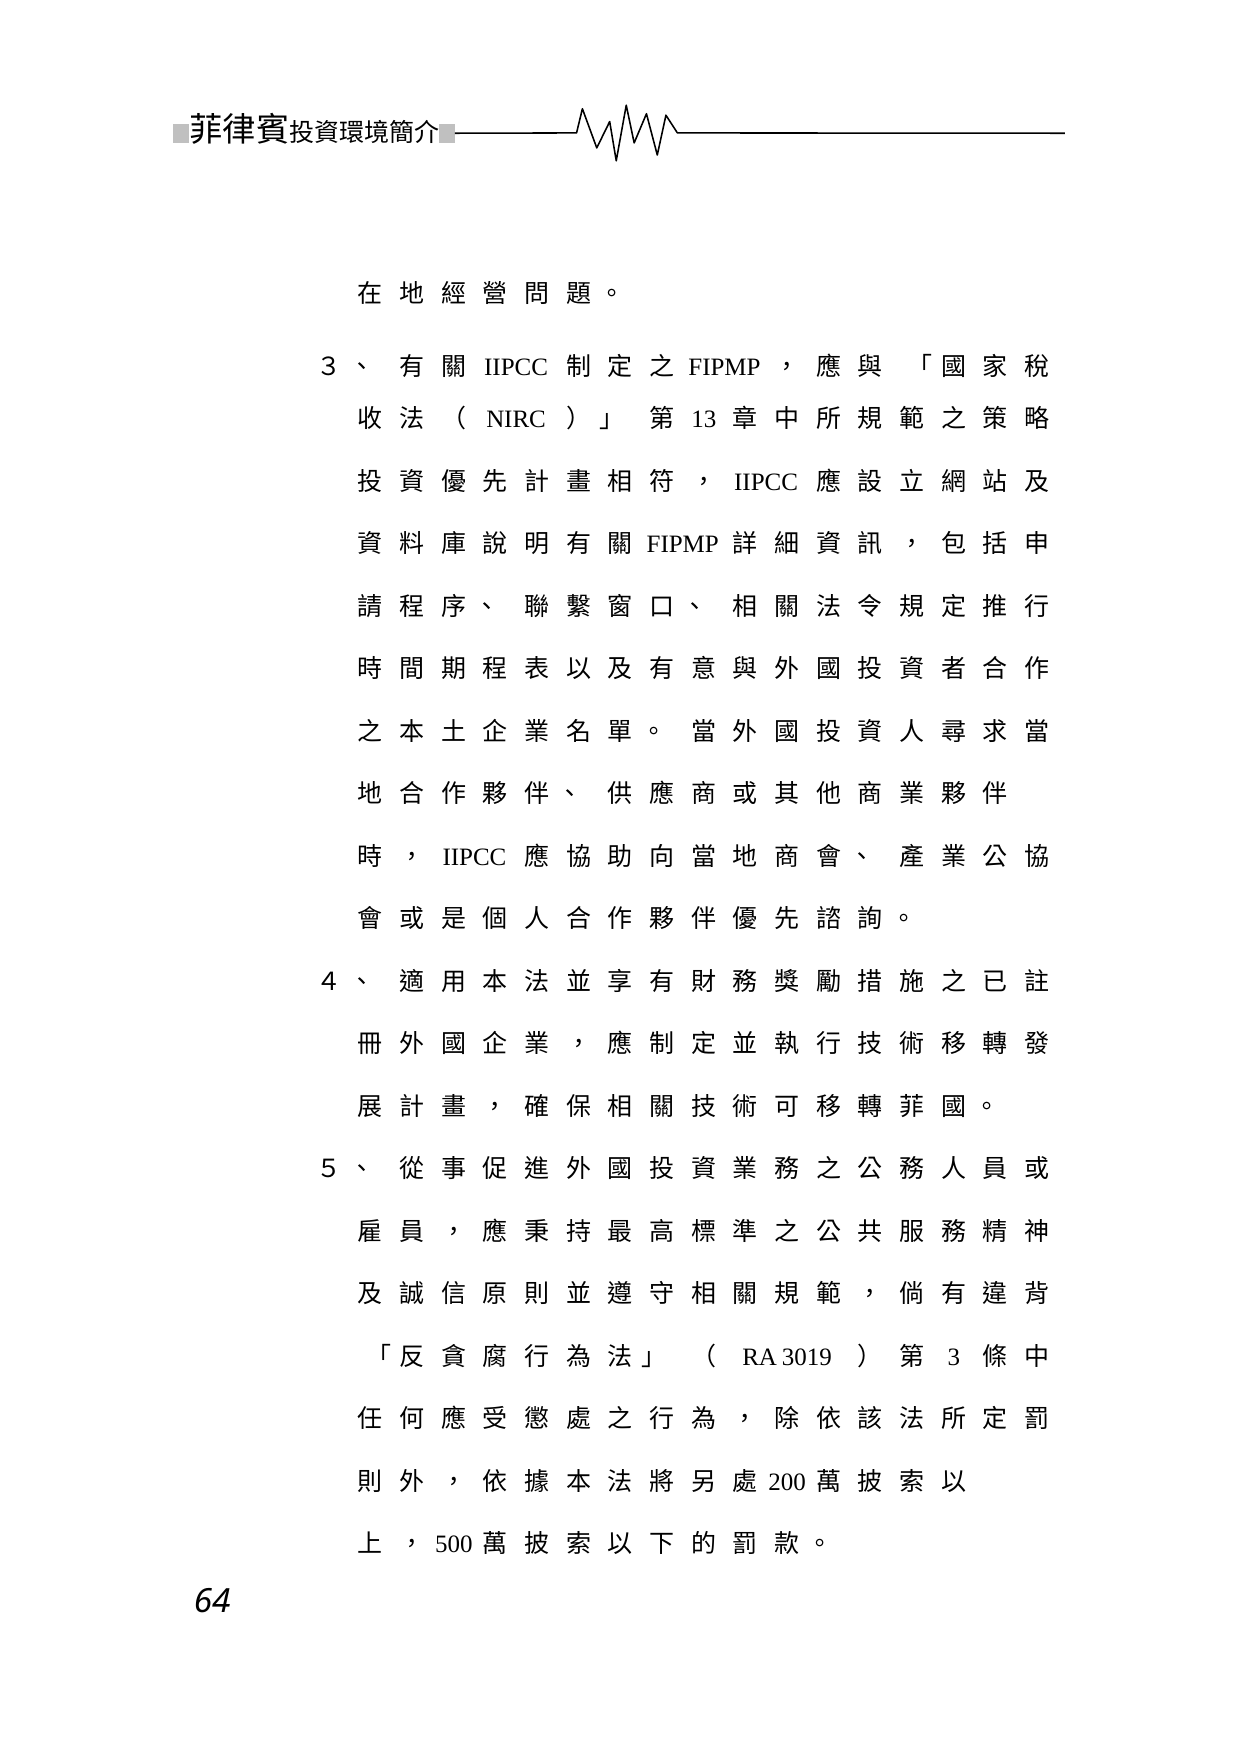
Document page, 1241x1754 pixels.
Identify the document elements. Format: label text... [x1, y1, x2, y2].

text ５、從事促進外國投資業務之公務人員或雇員，應秉持最高標準之公共服務精神及誠信原則並遵守相關規範，倘有違背「反貪腐行為法」（RA 3019）第3條中任何應受懲處之行為，除依該法所定罰則外，依據本法將另處200萬披索以上，500萬披索以下的罰款。 [281, 1125, 1058, 1563]
text ４、適用本法並享有財務獎勵措施之已註冊外國企業，應制定並執行技術移轉發展計畫，確保相關技術可移轉菲國。 [281, 938, 1058, 1125]
text ３、有關IIPCC制定之FIPMP，應與「國家稅收法（NIRC）」第13章中所規範之策略投資優先計畫相符，IIPCC應設立網站及資料庫說明有關FIPMP詳細資訊，包括申請程序、聯繫窗口、相關法令規定推行時間期程表以及有意與外國投資者合作之本土企業名單。當外國投資人尋求當地合作夥伴、供應商或其他商業夥伴時，IIPCC應協助向當地商會、產業公協會或是個人合作夥伴優先諮詢。 [281, 313, 1058, 938]
text 在地經營問題。 [281, 250, 1058, 313]
